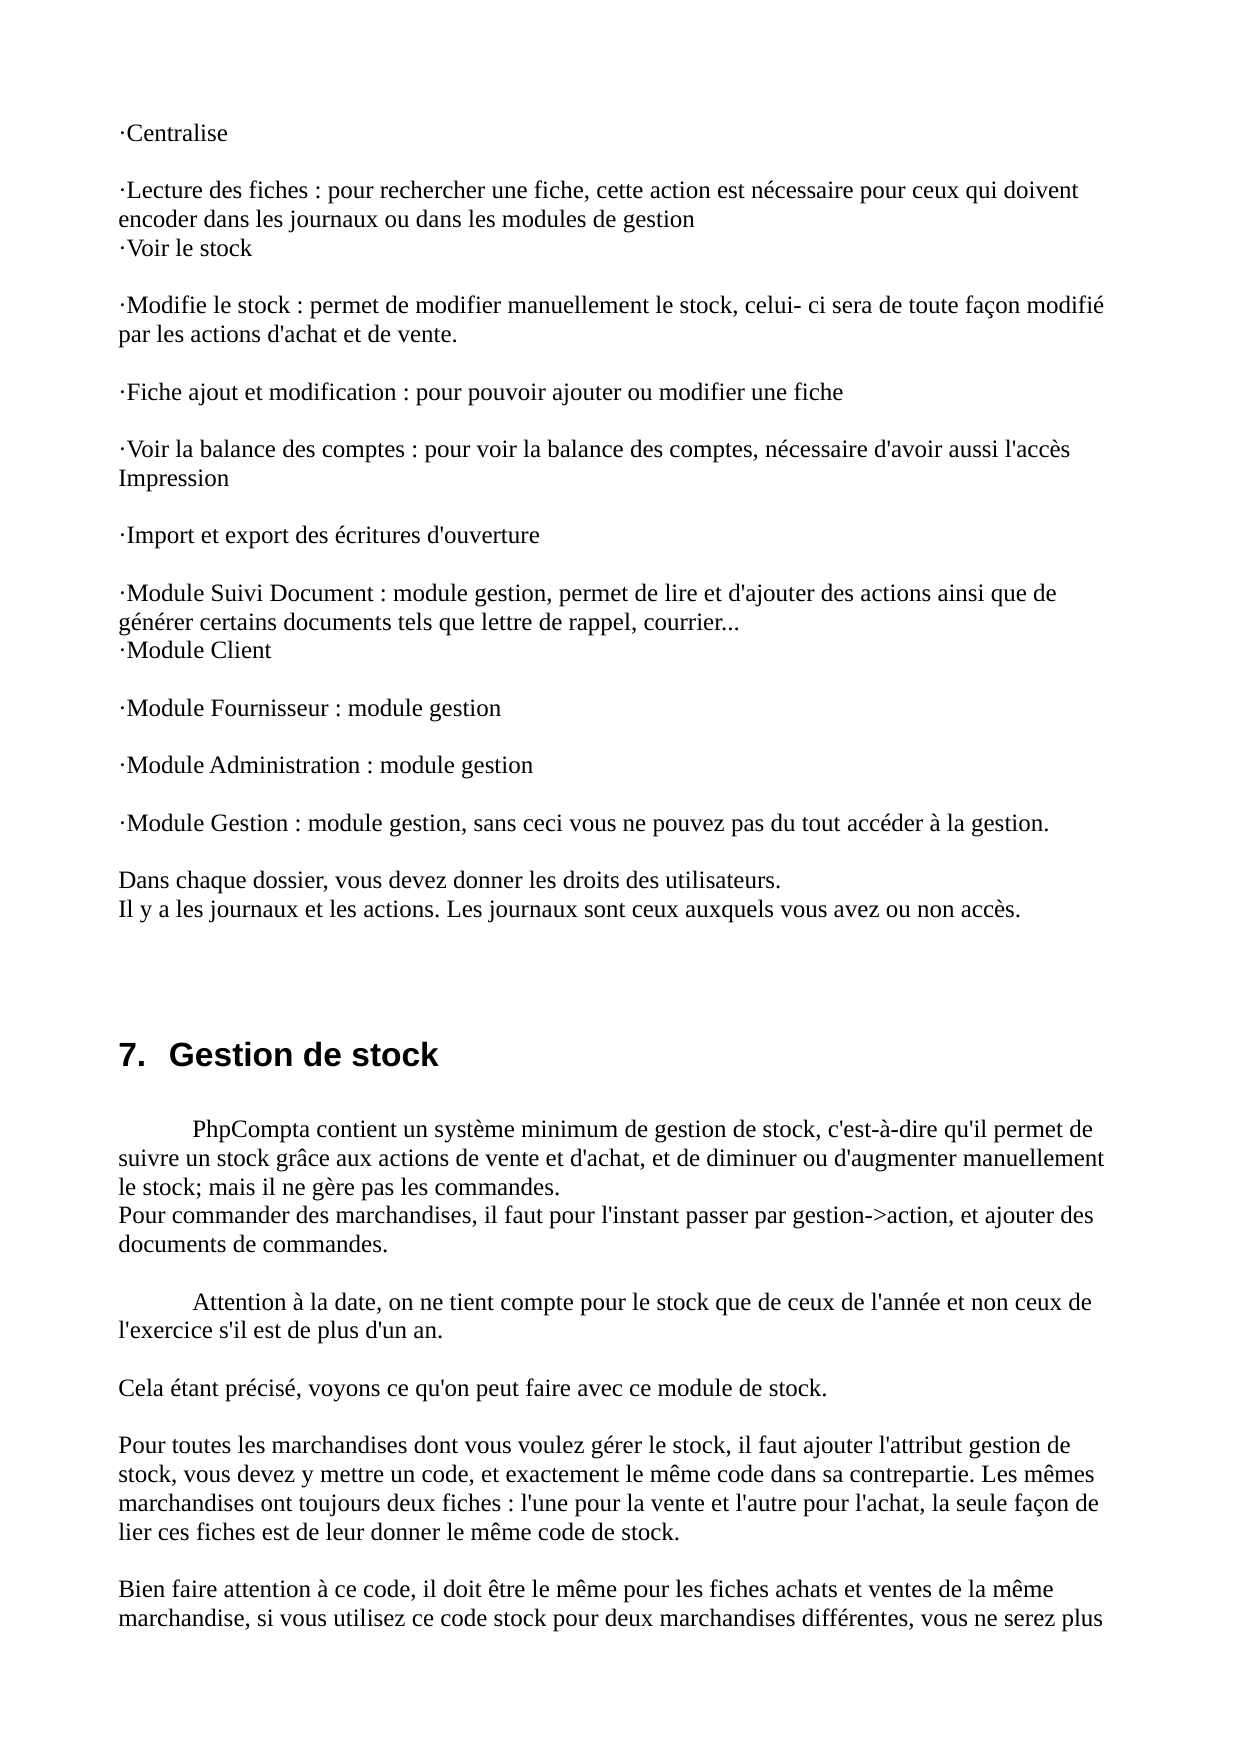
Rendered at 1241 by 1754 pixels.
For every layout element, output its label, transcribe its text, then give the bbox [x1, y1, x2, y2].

text Bien faire attention à ce code, il doit être le même pour les fiches achats et ventes de la même marchandise, si vous utilisez ce code stock pour deux marchandises différentes, vous ne serez plus [118, 1574, 1122, 1632]
text ·Module Client [118, 636, 1122, 664]
text Cela étant précisé, voyons ce qu'on peut faire avec ce module de stock. [118, 1373, 1122, 1402]
text ·Module Fournisseur : module gestion [118, 693, 1122, 722]
text Dans chaque dossier, vous devez donner les droits des utilisateurs. [118, 866, 1122, 894]
text Pour toutes les marchandises dont vous voulez gérer le stock, il faut ajouter l'attribut gestion de stock, vous devez y mettre un code, et exactement le même code dans sa contrepartie. Les mêmes marchandises ont toujours deux fiches : l'une pour la vente et l'autre pour l'achat, la seule façon de lier ces fiches est de leur donner le même code de stock. [118, 1431, 1122, 1546]
text ·Fiche ajout et modification : pour pouvoir ajouter ou modifier une fiche [118, 377, 1122, 406]
text ·Lecture des fiches : pour rechercher une fiche, cette action est nécessaire pour ceux qui doivent encoder dans les journaux ou dans les modules de gestion [118, 176, 1122, 233]
subtitle Gestion de stock [118, 1034, 1122, 1073]
text ·Module Suivi Document : module gestion, permet de lire et d'ajouter des actions ainsi que de générer certains documents tels que lettre de rappel, courrier... [118, 578, 1122, 636]
text Attention à la date, on ne tient compte pour le stock que de ceux de l'année et non ceux de l'exercice s'il est de plus d'un an. [118, 1287, 1122, 1344]
text ·Voir le stock [118, 233, 1122, 262]
text ·Import et export des écritures d'ouverture [118, 521, 1122, 549]
text PhpCompta contient un système minimum de gestion de stock, c'est-à-dire qu'il permet de suivre un stock grâce aux actions de vente et d'achat, et de diminuer ou d'augmenter manuellement le stock; mais il ne gère pas les commandes. [118, 1114, 1122, 1201]
text ·Modifie le stock : permet de modifier manuellement le stock, celui- ci sera de toute façon modifié par les actions d'achat et de vente. [118, 291, 1122, 348]
text ·Voir la balance des comptes : pour voir la balance des comptes, nécessaire d'avoir aussi l'accès Impression [118, 434, 1122, 492]
text Pour commander des marchandises, il faut pour l'instant passer par gestion->action, et ajouter des documents de commandes. [118, 1201, 1122, 1258]
text ·Module Gestion : module gestion, sans ceci vous ne pouvez pas du tout accéder à la gestion. [118, 808, 1122, 837]
text ·Centralise [118, 118, 1122, 147]
text ·Module Administration : module gestion [118, 751, 1122, 779]
text Il y a les journaux et les actions. Les journaux sont ceux auxquels vous avez ou non accès. [118, 894, 1122, 923]
